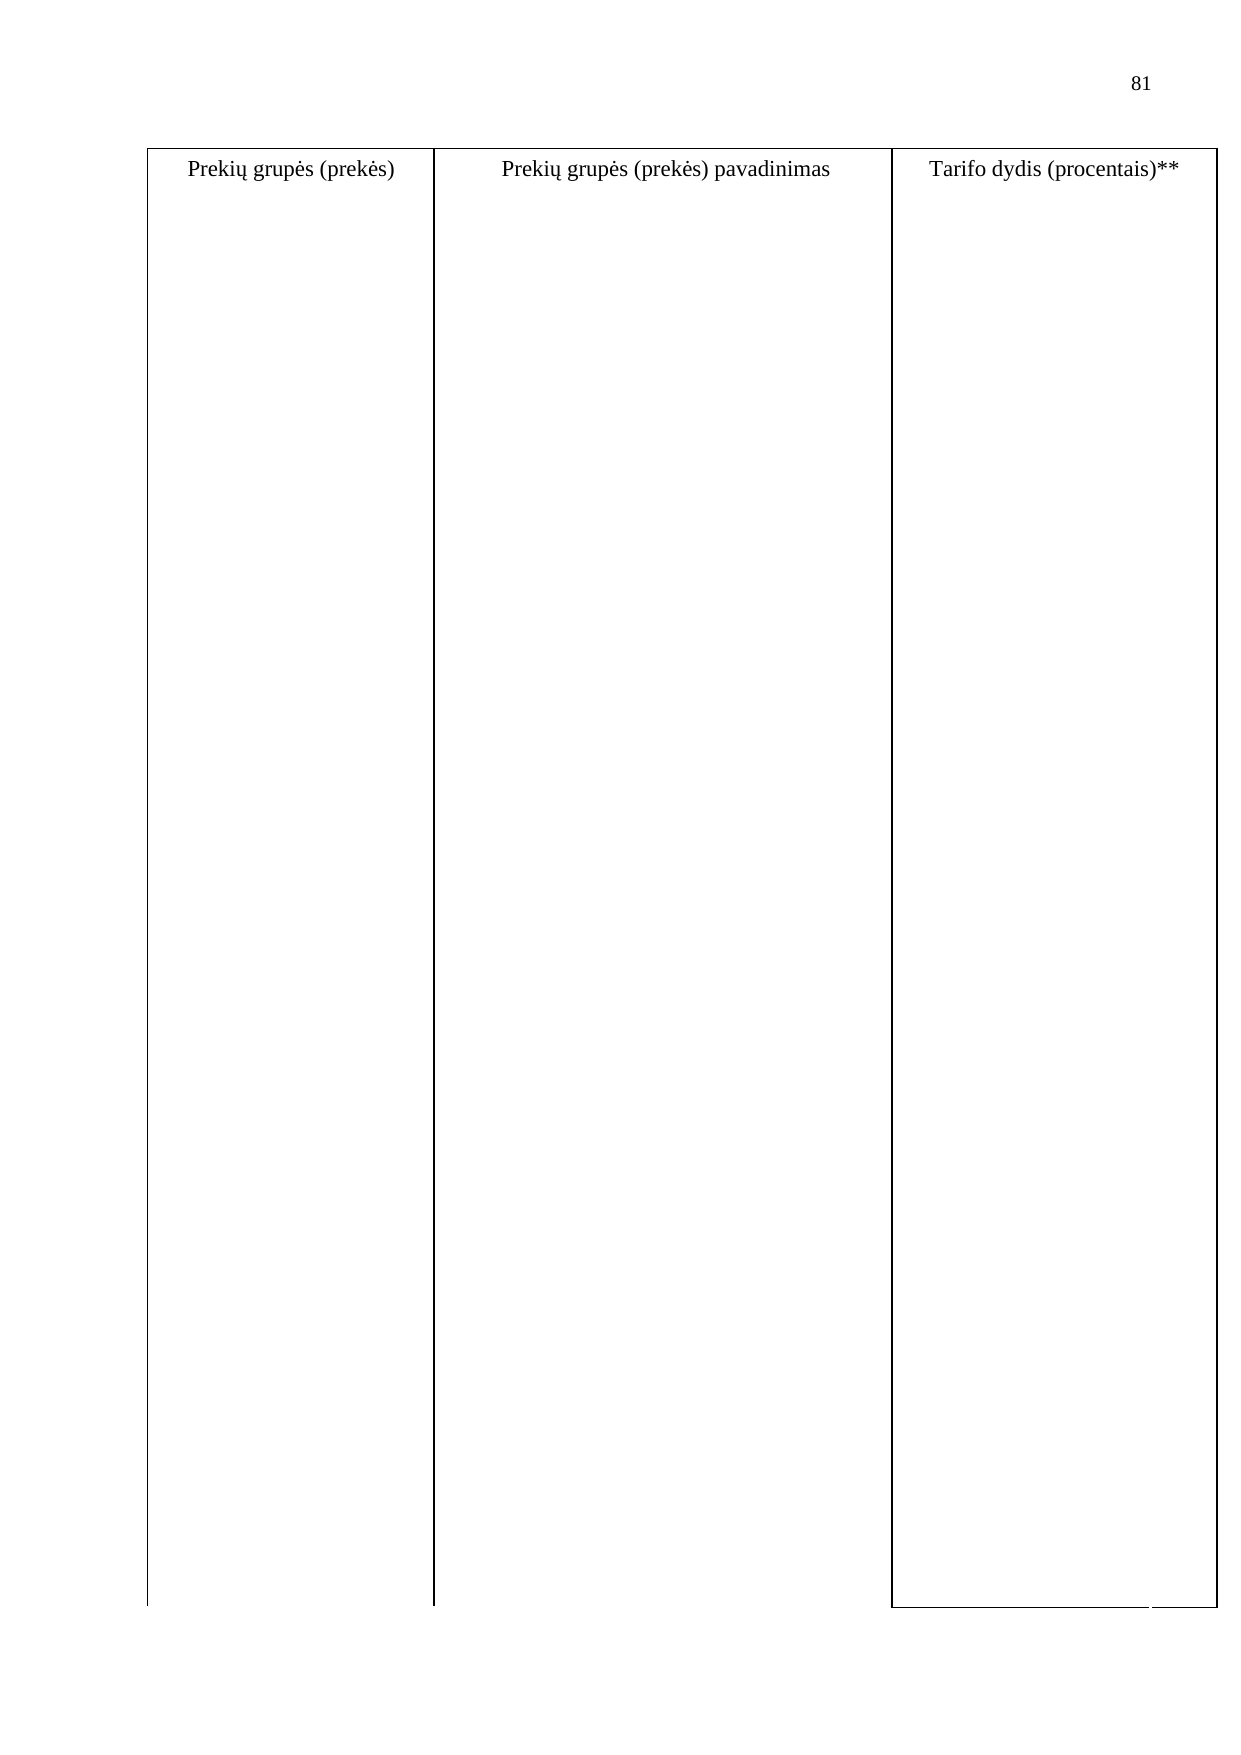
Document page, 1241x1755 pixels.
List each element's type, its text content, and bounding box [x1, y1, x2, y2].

table_header Prekių grupės (prekės) [148, 149, 433, 1606]
table_header Tarifo dydis (procentais)** [893, 149, 1216, 1606]
table_header Prekių grupės (prekės) pavadinimas [435, 149, 891, 1606]
